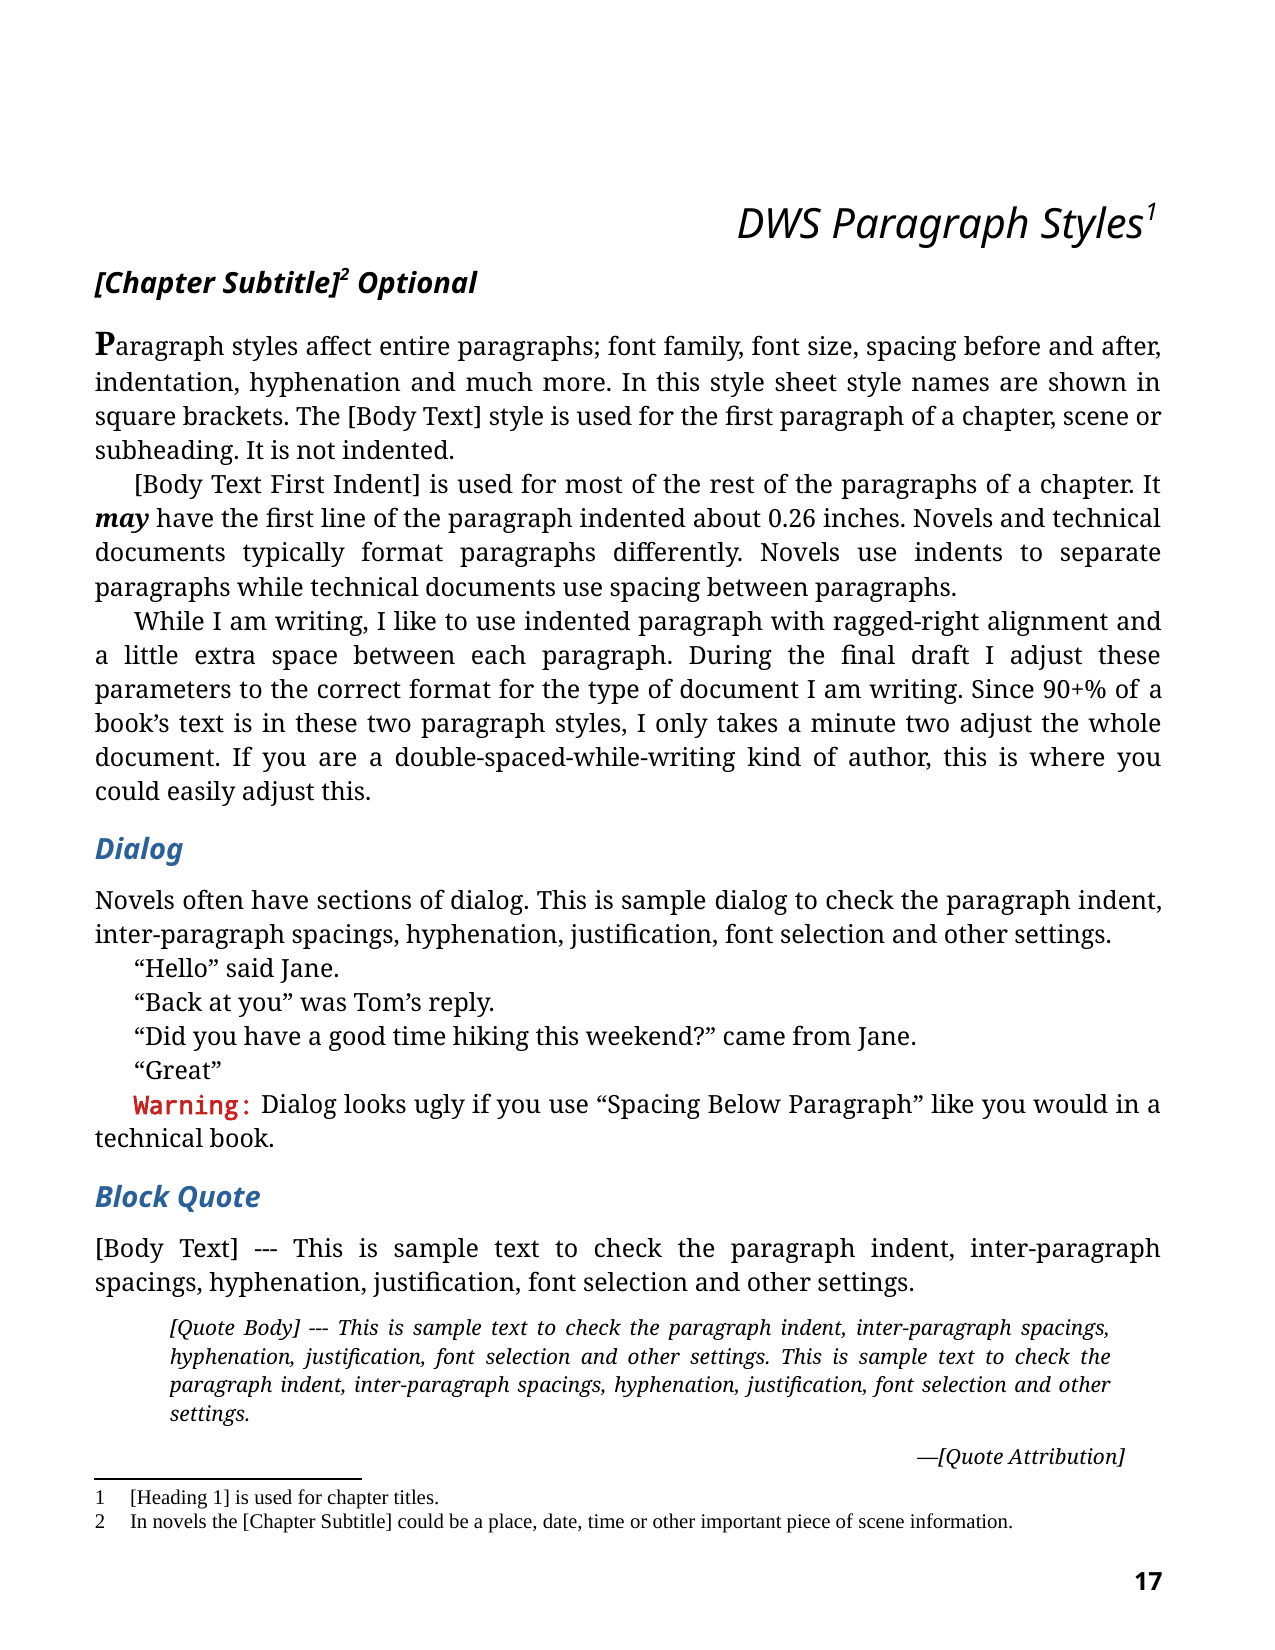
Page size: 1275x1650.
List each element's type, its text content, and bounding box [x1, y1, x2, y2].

subtitle [Chapter Subtitle] Optional [94, 263, 1162, 302]
subtitle Dialog [94, 828, 1162, 868]
text [Body Text First Indent] is used for most of the rest of the paragraphs of a chapter. It may have the first line of the paragraph indented about 0.26 inches. Novels and technical documents typically format paragraphs differently. Novels use indents to separate paragraphs while technical documents use spacing between paragraphs. [94, 467, 1162, 603]
subtitle Block Quote [94, 1176, 1162, 1216]
subtitle DWS Paragraph Styles [94, 194, 1162, 251]
text “Did you have a good time hiking this weekend?” came from Jane. [94, 1019, 1162, 1053]
text Paragraph styles affect entire paragraphs; font family, font size, spacing before and after, indentation, hyphenation and much more. In this style sheet style names are shown in square brackets. The [Body Text] style is used for the first paragraph of a chapter, scene or subheading. It is not indented. [94, 321, 1162, 467]
text “Back at you” was Tom’s reply. [94, 985, 1162, 1019]
text “Great” [94, 1053, 1162, 1087]
text [Heading 1] is used for chapter titles. [94, 1485, 1162, 1509]
text [Body Text] --- This is sample text to check the paragraph indent, inter-paragraph spacings, hyphenation, justification, font selection and other settings. [94, 1230, 1162, 1298]
text [Quote Body] --- This is sample text to check the paragraph indent, inter-paragraph spacings, hyphenation, justification, font selection and other settings. This is sample text to check the paragraph indent, inter-paragraph spacings, hyphenation, justification, font selection and other settings. [169, 1313, 1114, 1427]
text —[Quote Attribution] [153, 1442, 1127, 1471]
text Novels often have sections of dialog. This is sample dialog to check the paragraph indent, inter-paragraph spacings, hyphenation, justification, font selection and other settings. [94, 883, 1162, 951]
text In novels the [Chapter Subtitle] could be a place, date, time or other important piece of scene information. [94, 1509, 1162, 1533]
text While I am writing, I like to use indented paragraph with ragged-right alignment and a little extra space between each paragraph. During the final draft I adjust these parameters to the correct format for the type of document I am writing. Since 90+% of a book’s text is in these two paragraph styles, I only takes a minute two adjust the whole document. If you are a double-spaced-while-writing kind of author, this is where you could easily adjust this. [94, 603, 1162, 808]
text Warning: Dialog looks ugly if you use “Spacing Below Paragraph” like you would in a technical book. [94, 1087, 1162, 1155]
text “Hello” said Jane. [94, 951, 1162, 985]
